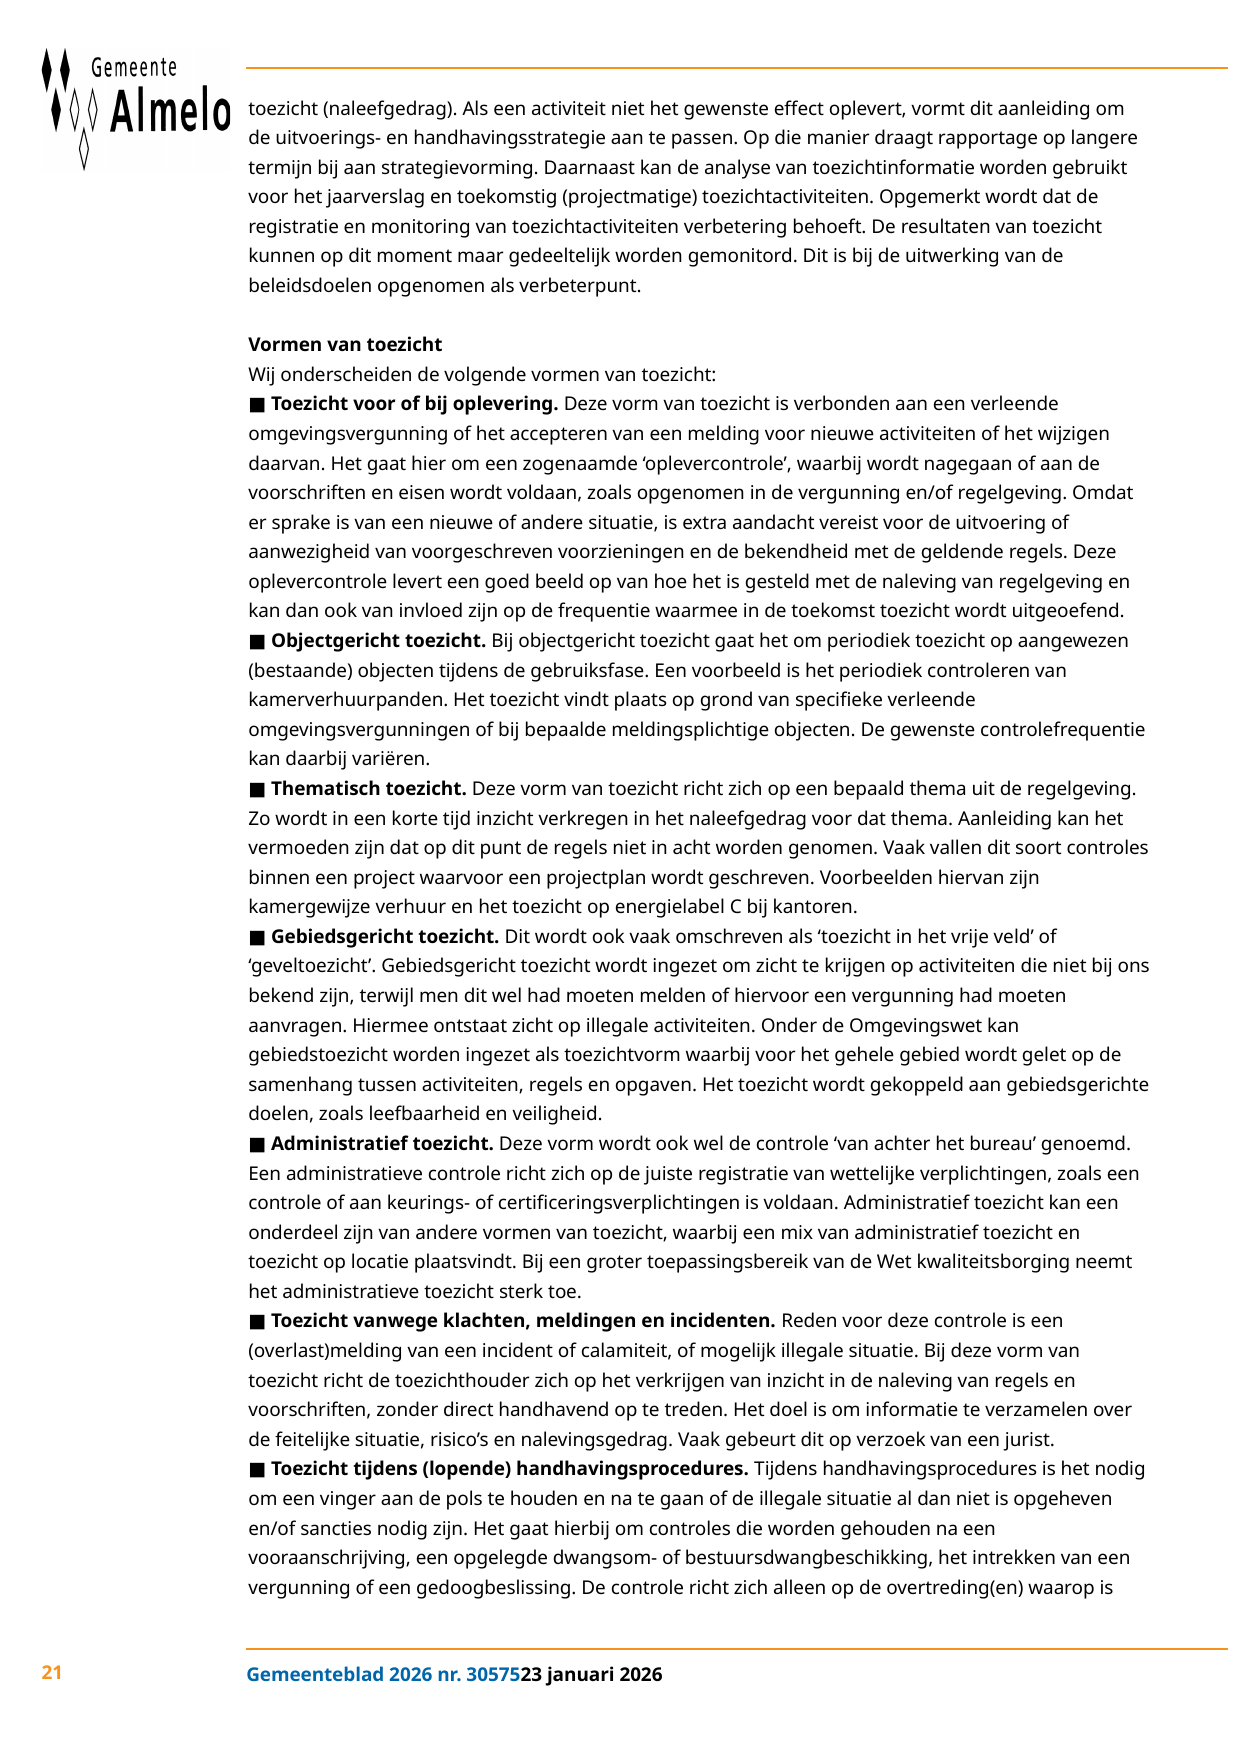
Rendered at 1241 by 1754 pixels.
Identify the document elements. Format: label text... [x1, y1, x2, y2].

text ■ Gebiedsgericht toezicht. Dit wordt ook vaak omschreven als ‘toezicht in het vrije veld’ of ‘geveltoezicht’. Gebiedsgericht toezicht wordt ingezet om zicht te krijgen op activiteiten die niet bij ons bekend zijn, terwijl men dit wel had moeten melden of hiervoor een vergunning had moeten aanvragen. Hiermee ontstaat zicht op illegale activiteiten. Onder de Omgevingswet kan gebiedstoezicht worden ingezet als toezichtvorm waarbij voor het gehele gebied wordt gelet op de samenhang tussen activiteiten, regels en opgaven. Het toezicht wordt gekoppeld aan gebiedsgerichte doelen, zoals leefbaarheid en veiligheid. [248, 923, 1152, 1126]
text ■ Administratief toezicht. Deze vorm wordt ook wel de controle ‘van achter het bureau’ genoemd. Een administratieve controle richt zich op de juiste registratie van wettelijke verplichtingen, zoals een controle of aan keurings- of certificeringsverplichtingen is voldaan. Administratief toezicht kan een onderdeel zijn van andere vormen van toezicht, waarbij een mix van administratief toezicht en toezicht op locatie plaatsvindt. Bij een groter toepassingsbereik van de Wet kwaliteitsborging neemt het administratieve toezicht sterk toe. [248, 1130, 1152, 1304]
text ■ Toezicht vanwege klachten, meldingen en incidenten. Reden voor deze controle is een (overlast)melding van een incident of calamiteit, of mogelijk illegale situatie. Bij deze vorm van toezicht richt de toezichthouder zich op het verkrijgen van inzicht in de naleving van regels en voorschriften, zonder direct handhavend op te treden. Het doel is om informatie te verzamelen over de feitelijke situatie, risico’s en nalevingsgedrag. Vaak gebeurt dit op verzoek van een jurist. [248, 1308, 1152, 1452]
text ■ Toezicht voor of bij oplevering. Deze vorm van toezicht is verbonden aan een verleende omgevingsvergunning of het accepteren van een melding voor nieuwe activiteiten of het wijzigen daarvan. Het gaat hier om een zogenaamde ‘oplevercontrole’, waarbij wordt nagegaan of aan de voorschriften en eisen wordt voldaan, zoals opgenomen in de vergunning en/of regelgeving. Omdat er sprake is van een nieuwe of andere situatie, is extra aandacht vereist voor de uitvoering of aanwezigheid van voorgeschreven voorzieningen en de bekendheid met de geldende regels. Deze oplevercontrole levert een goed beeld op van hoe het is gesteld met de naleving van regelgeving en kan dan ook van invloed zijn op de frequentie waarmee in de toekomst toezicht wordt uitgeoefend. [248, 391, 1152, 623]
picture [41, 47, 231, 172]
text Wij onderscheiden de volgende vormen van toezicht: [248, 361, 1152, 387]
text ■ Objectgericht toezicht. Bij objectgericht toezicht gaat het om periodiek toezicht op aangewezen (bestaande) objecten tijdens de gebruiksfase. Een voorbeeld is het periodiek controleren van kamerverhuurpanden. Het toezicht vindt plaats op grond van specifieke verleende omgevingsvergunningen of bij bepaalde meldingsplichtige objecten. De gewenste controlefrequentie kan daarbij variëren. [248, 627, 1152, 771]
text ■ Thematisch toezicht. Deze vorm van toezicht richt zich op een bepaald thema uit de regelgeving. Zo wordt in een korte tijd inzicht verkregen in het naleefgedrag voor dat thema. Aanleiding kan het vermoeden zijn dat op dit punt de regels niet in acht worden genomen. Vaak vallen dit soort controles binnen een project waarvoor een projectplan wordt geschreven. Voorbeelden hiervan zijn kamergewijze verhuur en het toezicht op energielabel C bij kantoren. [248, 775, 1152, 919]
text Vormen van toezicht [248, 331, 1152, 357]
text toezicht (naleefgedrag). Als een activiteit niet het gewenste effect oplevert, vormt dit aanleiding om de uitvoerings- en handhavingsstrategie aan te passen. Op die manier draagt rapportage op langere termijn bij aan strategievorming. Daarnaast kan de analyse van toezichtinformatie worden gebruikt voor het jaarverslag en toekomstig (projectmatige) toezichtactiviteiten. Opgemerkt wordt dat de registratie en monitoring van toezichtactiviteiten verbetering behoeft. De resultaten van toezicht kunnen op dit moment maar gedeeltelijk worden gemonitord. Dit is bij de uitwerking van de beleidsdoelen opgenomen als verbeterpunt. [248, 95, 1152, 298]
text ■ Toezicht tijdens (lopende) handhavingsprocedures. Tijdens handhavingsprocedures is het nodig om een vinger aan de pols te houden en na te gaan of de illegale situatie al dan niet is opgeheven en/of sancties nodig zijn. Het gaat hierbij om controles die worden gehouden na een vooraanschrijving, een opgelegde dwangsom- of bestuursdwangbeschikking, het intrekken van een vergunning of een gedoogbeslissing. De controle richt zich alleen op de overtreding(en) waarop is [248, 1456, 1152, 1600]
